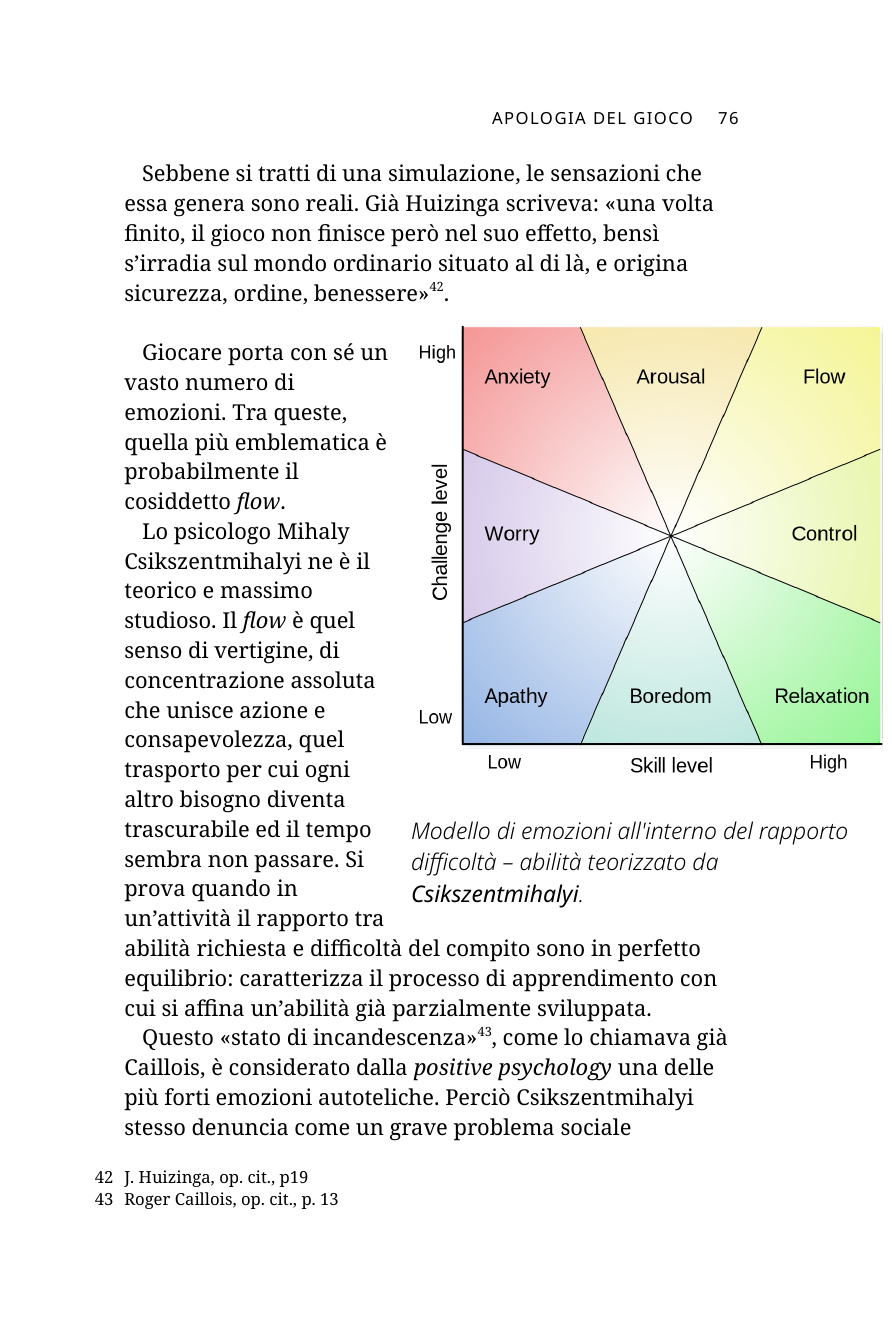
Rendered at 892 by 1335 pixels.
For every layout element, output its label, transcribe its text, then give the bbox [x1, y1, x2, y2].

picture [410, 314, 892, 784]
text Lo psicologo Mihaly Csikszentmihalyi ne è il teorico e massimo studioso. Il flow è quel senso di vertigine, di concentrazione assoluta che unisce azione e consapevolezza, quel trasporto per cui ogni altro bisogno diventa trascurabile ed il tempo sembra non passare. Si prova quando in un’attività il rapporto tra abilità richiesta e difficoltà del compito sono in perfetto equilibrio: caratterizza il processo di apprendimento con cui si affina un’abilità già parzialmente sviluppata. [124, 516, 738, 1022]
text J. Huizinga, op. cit., p19 [94, 1165, 738, 1188]
text Questo «stato di incandescenza», come lo chiamava già Caillois, è considerato dalla positive psychology una delle più forti emozioni autoteliche. Perciò Csikszentmihalyi stesso denuncia come un grave problema sociale [124, 1022, 738, 1142]
text Roger Caillois, op. cit., p. 13 [94, 1188, 738, 1211]
text Sebbene si tratti di una simulazione, le sensazioni che essa genera sono reali. Già Huizinga scriveva: «una volta finito, il gioco non finisce però nel suo effetto, bensì s’irradia sul mondo ordinario situato al di là, e origina sicurezza, ordine, benessere». [124, 158, 738, 307]
text Modello di emozioni all'interno del rapporto difficoltà – abilità teorizzato da Csikszentmihalyi. [411, 784, 892, 909]
text Giocare porta con sé un vasto numero di emozioni. Tra queste, quella più emblematica è probabilmente il cosiddetto flow. [124, 337, 410, 516]
